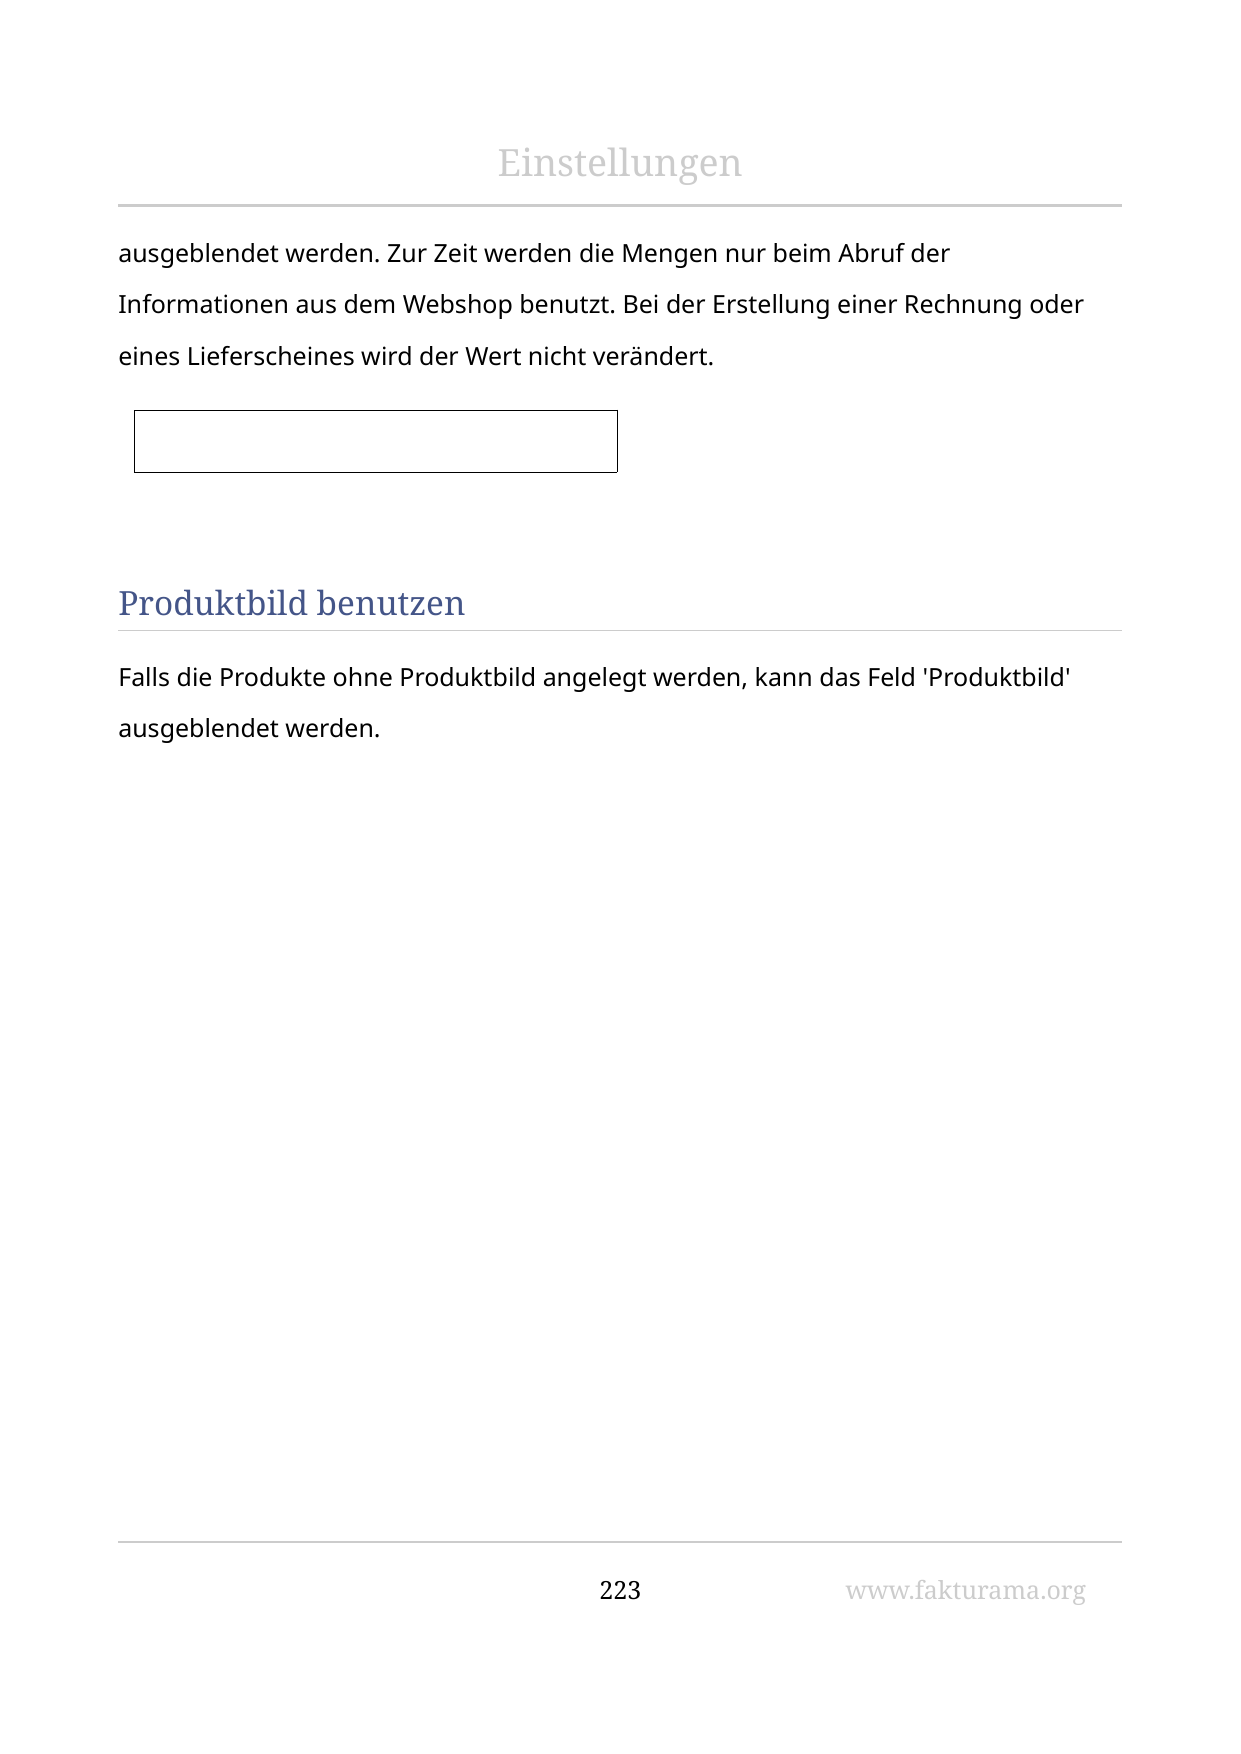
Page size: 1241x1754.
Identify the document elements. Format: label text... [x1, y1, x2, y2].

text ausgeblendet werden. Zur Zeit werden die Mengen nur beim Abruf der Informationen aus dem Webshop benutzt. Bei der Erstellung einer Rechnung oder eines Lieferscheines wird der Wert nicht verändert. [118, 236, 1122, 372]
text Falls die Produkte ohne Produktbild angelegt werden, kann das Feld 'Produktbild' ausgeblendet werden. [118, 659, 1122, 744]
subtitle Produktbild benutzen [118, 580, 1122, 630]
